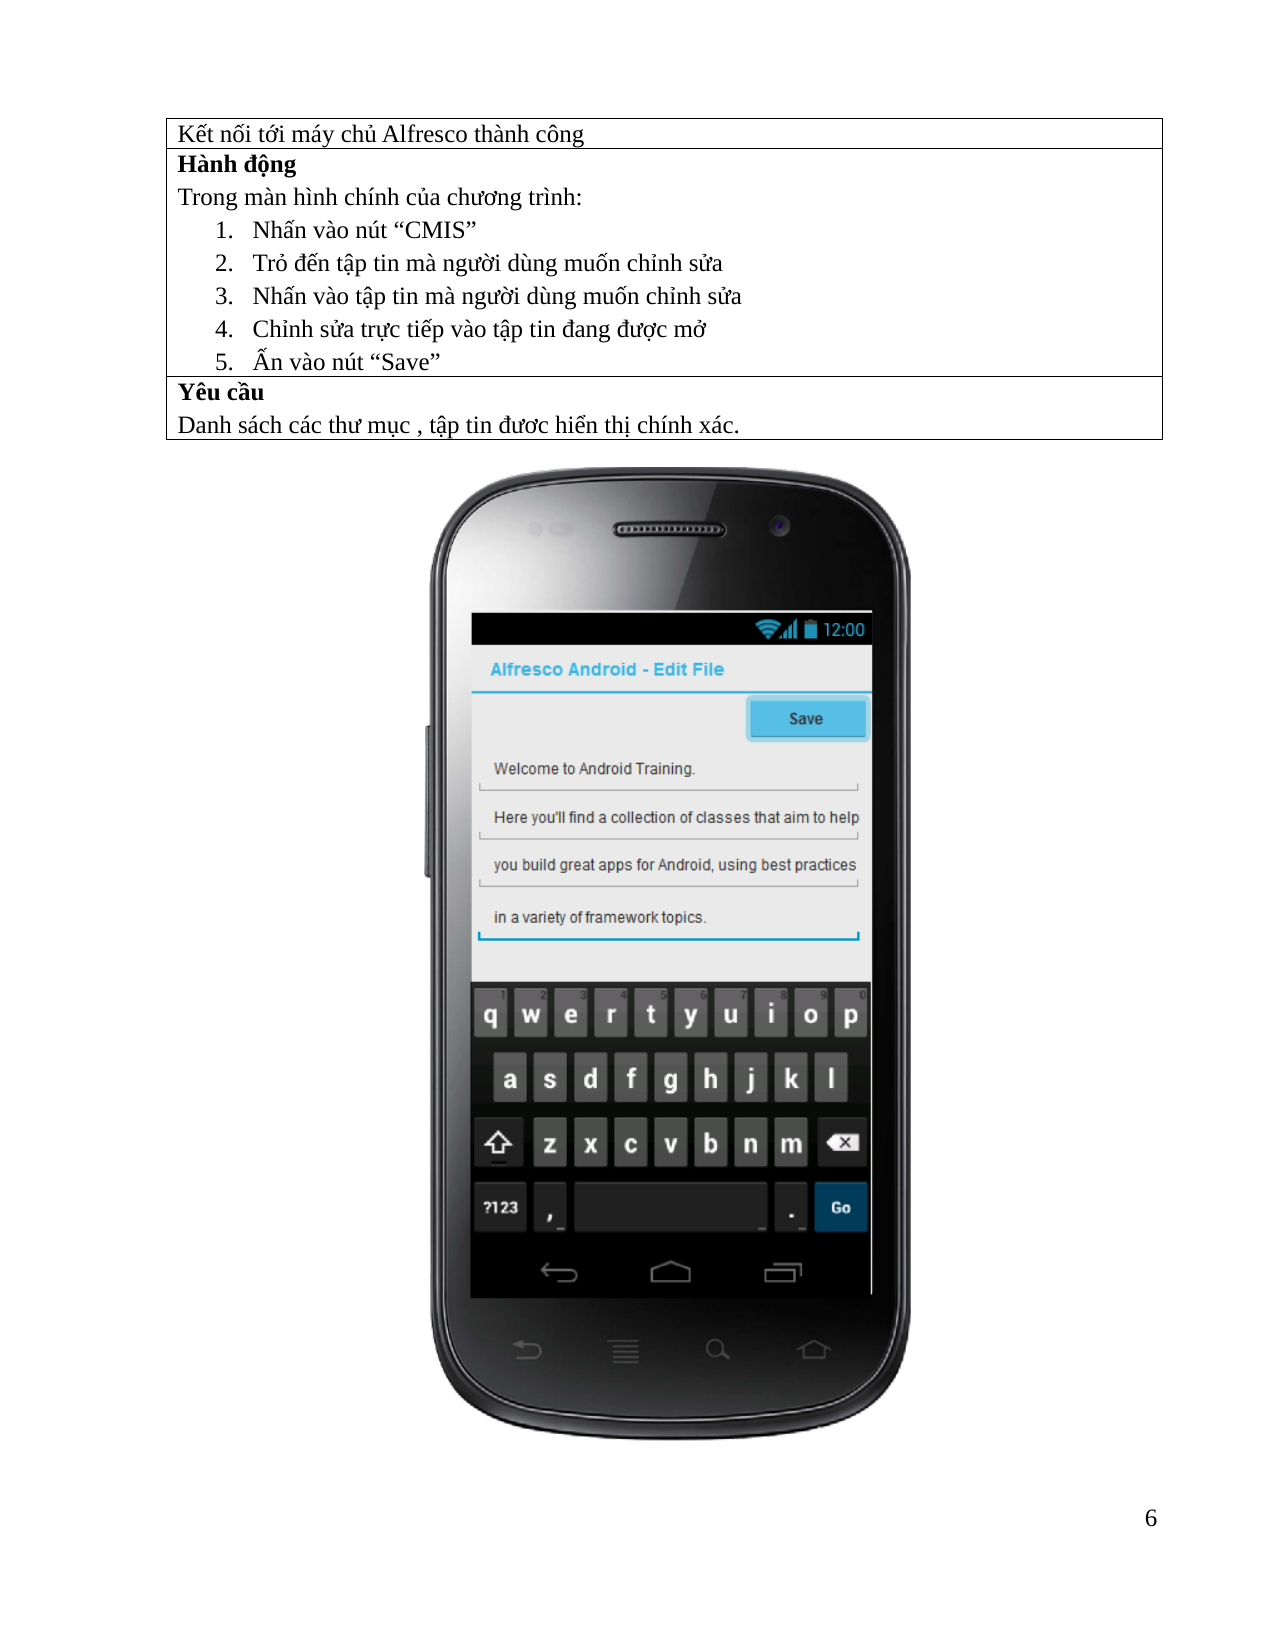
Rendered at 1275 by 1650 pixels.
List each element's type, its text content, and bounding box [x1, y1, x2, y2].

picture [423, 467, 911, 1443]
table_cell Kết nối tới máy chủ Alfresco thành công [167, 119, 1162, 148]
table_cell Hành động Trong màn hình chính của chương trình: Nhấn vào nút “CMIS” Trỏ đến tập tin mà người dùng muốn chỉnh sửa Nhấn vào tập tin mà người dùng muốn chỉnh sửa Chỉnh sửa trực tiếp vào tập tin đang được mở Ấn vào nút “Save” [167, 149, 1162, 376]
table_cell Yêu cầu Danh sách các thư mục , tập tin đươc hiển thị chính xác. [167, 377, 1162, 439]
